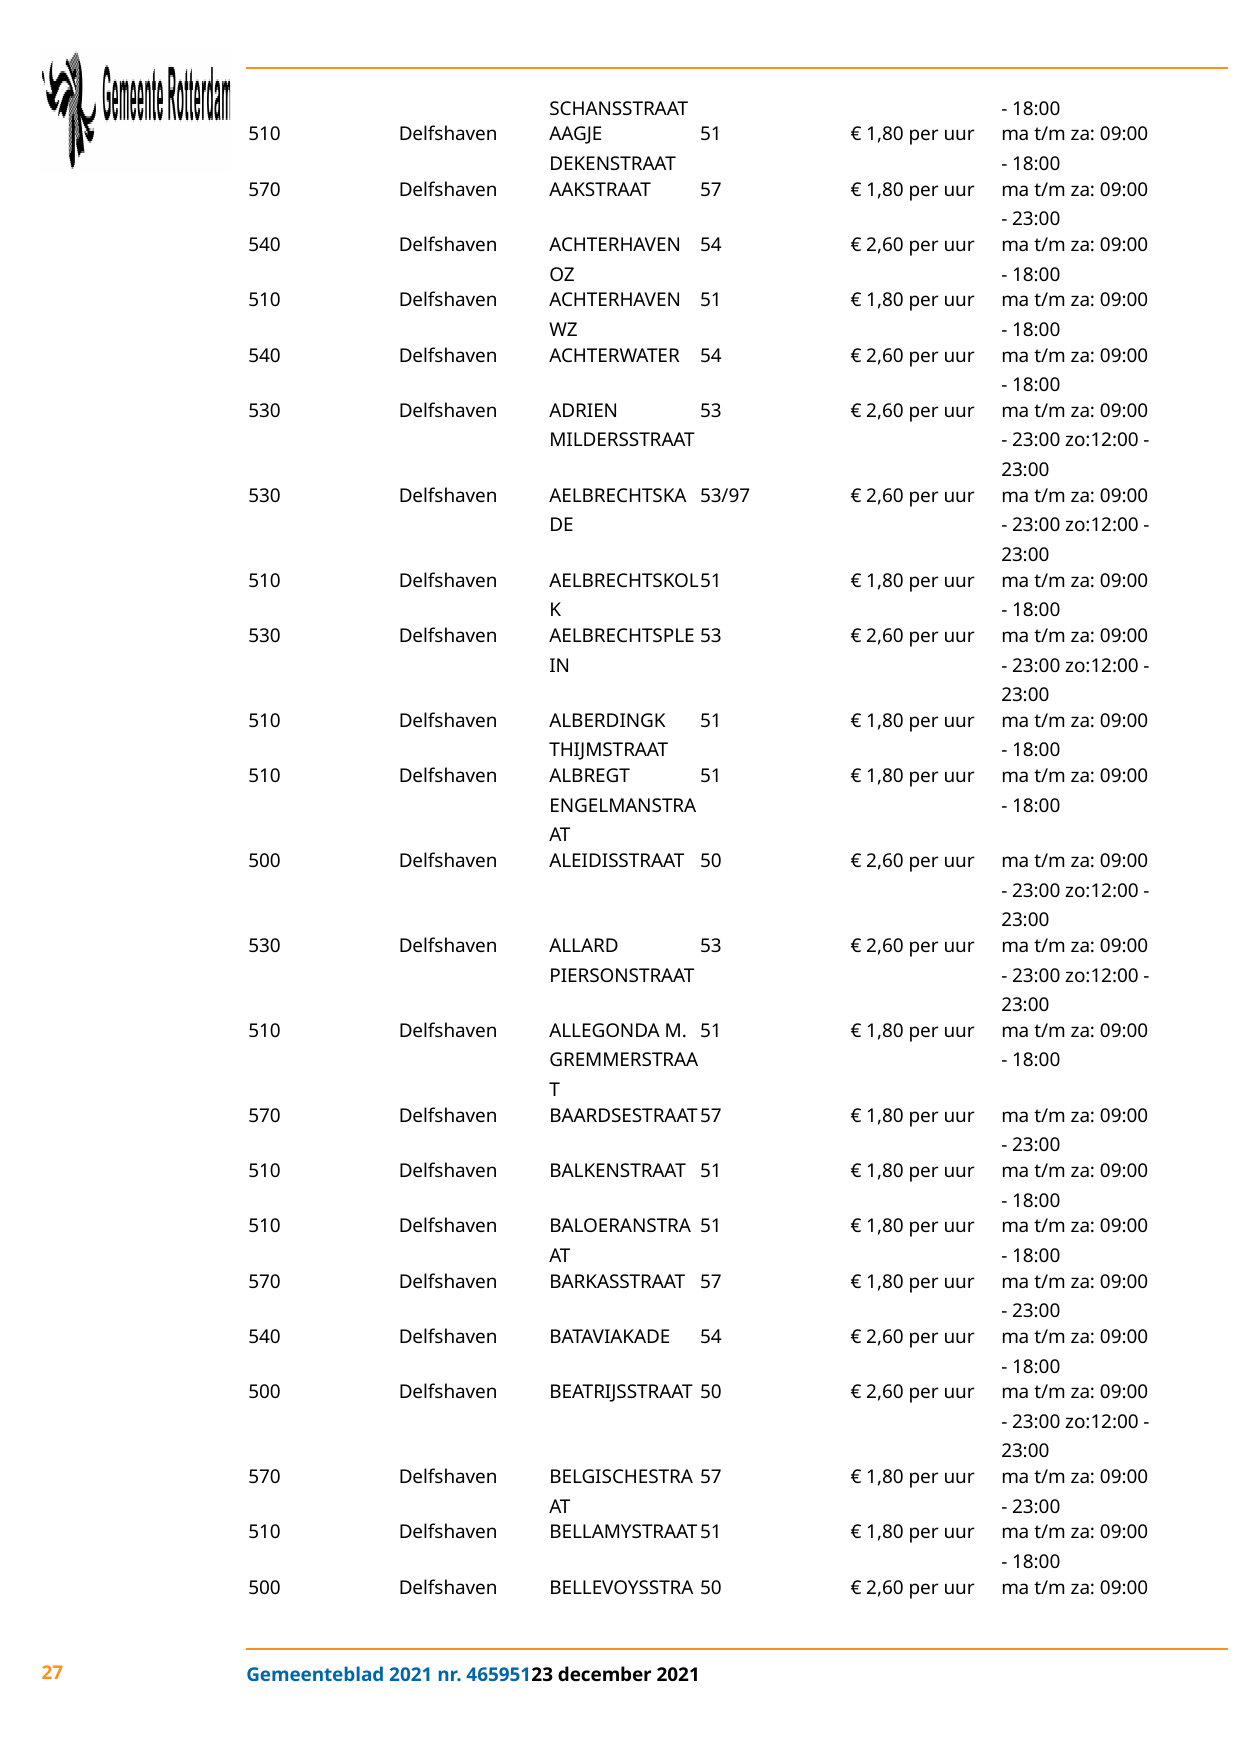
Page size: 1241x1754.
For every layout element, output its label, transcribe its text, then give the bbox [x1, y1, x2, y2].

table_cell ALLARD PIERSONSTRAAT [549, 932, 700, 1017]
table_cell Delfshaven [399, 1017, 549, 1102]
table_cell 57 [700, 1268, 850, 1323]
table_cell 510 [248, 707, 398, 762]
table_cell ALEIDISSTRAAT [549, 847, 700, 932]
table_cell € 2,60 per uur [850, 482, 1001, 567]
table_cell ma t/m za: 09:00 - 23:00 [1001, 1102, 1152, 1157]
table_cell 50 [700, 847, 850, 932]
table_cell ADRIEN MILDERSSTRAAT [549, 397, 700, 482]
table_cell 510 [248, 1157, 398, 1213]
table_cell Delfshaven [399, 1464, 549, 1519]
table_cell 570 [248, 1102, 398, 1157]
table_cell [399, 95, 549, 121]
table_cell [248, 95, 398, 121]
table_cell € 1,80 per uur [850, 567, 1001, 622]
table_cell Delfshaven [399, 567, 549, 622]
table_cell € 1,80 per uur [850, 1213, 1001, 1268]
table_cell ma t/m za: 09:00 [1001, 1574, 1152, 1600]
table_cell Delfshaven [399, 1213, 549, 1268]
table_cell Delfshaven [399, 1323, 549, 1378]
table_cell € 2,60 per uur [850, 1379, 1001, 1463]
table_cell 530 [248, 482, 398, 567]
table_cell € 1,80 per uur [850, 707, 1001, 762]
table_cell 51 [700, 707, 850, 762]
table_cell ma t/m za: 09:00 - 23:00 zo:12:00 - 23:00 [1001, 397, 1152, 482]
table_cell 510 [248, 1519, 398, 1574]
table_cell AELBRECHTSKADE [549, 482, 700, 567]
table_cell 54 [700, 231, 850, 286]
table_cell € 1,80 per uur [850, 121, 1001, 176]
table_cell ALBERDINGK THIJMSTRAAT [549, 707, 700, 762]
table_cell ma t/m za: 09:00 - 23:00 zo:12:00 - 23:00 [1001, 1379, 1152, 1463]
table_cell ma t/m za: 09:00 - 23:00 [1001, 176, 1152, 231]
table_cell Delfshaven [399, 342, 549, 397]
table_cell € 1,80 per uur [850, 286, 1001, 342]
table_cell ma t/m za: 09:00 - 18:00 [1001, 567, 1152, 622]
table_cell ma t/m za: 09:00 - 23:00 zo:12:00 - 23:00 [1001, 482, 1152, 567]
table_cell Delfshaven [399, 1574, 549, 1600]
table_cell 540 [248, 231, 398, 286]
table_cell BARKASSTRAAT [549, 1268, 700, 1323]
table_cell BAARDSESTRAAT [549, 1102, 700, 1157]
table_cell 51 [700, 1213, 850, 1268]
table_cell ma t/m za: 09:00 - 23:00 [1001, 1464, 1152, 1519]
table_cell 500 [248, 847, 398, 932]
table_cell ma t/m za: 09:00 - 18:00 [1001, 342, 1152, 397]
table_cell 500 [248, 1379, 398, 1463]
table_cell ALBREGT ENGELMANSTRAAT [549, 763, 700, 847]
table_cell Delfshaven [399, 286, 549, 342]
table_cell ma t/m za: 09:00 - 18:00 [1001, 1519, 1152, 1574]
table_cell ma t/m za: 09:00 - 23:00 zo:12:00 - 23:00 [1001, 847, 1152, 932]
table_cell ma t/m za: 09:00 - 18:00 [1001, 286, 1152, 342]
table_cell € 1,80 per uur [850, 1017, 1001, 1102]
table_cell 57 [700, 1464, 850, 1519]
table_cell Delfshaven [399, 482, 549, 567]
table_cell 51 [700, 567, 850, 622]
table_cell € 1,80 per uur [850, 1268, 1001, 1323]
table_cell 53 [700, 397, 850, 482]
table_cell [850, 95, 1001, 121]
table_cell 50 [700, 1574, 850, 1600]
table_cell BELGISCHESTRAAT [549, 1464, 700, 1519]
table_cell AELBRECHTSPLEIN [549, 622, 700, 707]
table_cell AAKSTRAAT [549, 176, 700, 231]
table_cell ALLEGONDA M. GREMMERSTRAAT [549, 1017, 700, 1102]
table_cell 530 [248, 932, 398, 1017]
table_cell 57 [700, 1102, 850, 1157]
table_cell € 1,80 per uur [850, 1102, 1001, 1157]
table_cell Delfshaven [399, 707, 549, 762]
table_cell [700, 95, 850, 121]
table_cell 510 [248, 763, 398, 847]
table_cell Delfshaven [399, 231, 549, 286]
table_cell 540 [248, 342, 398, 397]
table_cell 510 [248, 286, 398, 342]
table_cell 51 [700, 121, 850, 176]
table_cell 51 [700, 763, 850, 847]
table_cell 530 [248, 397, 398, 482]
table_cell BEATRIJSSTRAAT [549, 1379, 700, 1463]
table_cell € 2,60 per uur [850, 231, 1001, 286]
table_cell AAGJE DEKENSTRAAT [549, 121, 700, 176]
table_cell 500 [248, 1574, 398, 1600]
table_cell 51 [700, 1157, 850, 1213]
table_cell ma t/m za: 09:00 - 23:00 zo:12:00 - 23:00 [1001, 932, 1152, 1017]
table_cell € 2,60 per uur [850, 1323, 1001, 1378]
table_cell Delfshaven [399, 121, 549, 176]
table_cell SCHANSSTRAAT [549, 95, 700, 121]
table_cell Delfshaven [399, 1379, 549, 1463]
table_cell ACHTERHAVEN WZ [549, 286, 700, 342]
table_cell 50 [700, 1379, 850, 1463]
table_cell 510 [248, 1213, 398, 1268]
table_cell ma t/m za: 09:00 - 18:00 [1001, 763, 1152, 847]
table_cell € 2,60 per uur [850, 397, 1001, 482]
table_cell € 1,80 per uur [850, 1157, 1001, 1213]
table_cell Delfshaven [399, 1519, 549, 1574]
table_cell Delfshaven [399, 622, 549, 707]
table_cell Delfshaven [399, 932, 549, 1017]
table_cell BALOERANSTRAAT [549, 1213, 700, 1268]
table_cell € 2,60 per uur [850, 342, 1001, 397]
table_cell 51 [700, 1017, 850, 1102]
table_cell 510 [248, 121, 398, 176]
table_cell € 1,80 per uur [850, 1464, 1001, 1519]
table_cell 53 [700, 932, 850, 1017]
table_cell 570 [248, 1464, 398, 1519]
table_cell ma t/m za: 09:00 - 18:00 [1001, 1157, 1152, 1213]
table_cell BELLEVOYSSTRA [549, 1574, 700, 1600]
table_cell ma t/m za: 09:00 - 18:00 [1001, 1323, 1152, 1378]
table_cell Delfshaven [399, 1102, 549, 1157]
table_cell ACHTERWATER [549, 342, 700, 397]
table_cell € 1,80 per uur [850, 176, 1001, 231]
table_cell ma t/m za: 09:00 - 18:00 [1001, 1017, 1152, 1102]
table_cell 54 [700, 342, 850, 397]
table_cell Delfshaven [399, 847, 549, 932]
table_cell ma t/m za: 09:00 - 23:00 [1001, 1268, 1152, 1323]
table_cell BATAVIAKADE [549, 1323, 700, 1378]
table_cell € 2,60 per uur [850, 622, 1001, 707]
table_cell 510 [248, 1017, 398, 1102]
table_cell Delfshaven [399, 763, 549, 847]
table_cell ma t/m za: 09:00 - 18:00 [1001, 121, 1152, 176]
table_cell ma t/m za: 09:00 - 18:00 [1001, 707, 1152, 762]
table_cell 57 [700, 176, 850, 231]
table_cell Delfshaven [399, 176, 549, 231]
table_cell ACHTERHAVEN OZ [549, 231, 700, 286]
table_cell € 2,60 per uur [850, 1574, 1001, 1600]
table_cell AELBRECHTSKOLK [549, 567, 700, 622]
table_cell 510 [248, 567, 398, 622]
table_cell BALKENSTRAAT [549, 1157, 700, 1213]
table_cell - 18:00 [1001, 95, 1152, 121]
table_cell 53 [700, 622, 850, 707]
table_cell 570 [248, 1268, 398, 1323]
table_cell 51 [700, 1519, 850, 1574]
table_cell 570 [248, 176, 398, 231]
picture [41, 47, 231, 172]
table_cell Delfshaven [399, 397, 549, 482]
table_cell 53/97 [700, 482, 850, 567]
table_cell 51 [700, 286, 850, 342]
table_cell ma t/m za: 09:00 - 23:00 zo:12:00 - 23:00 [1001, 622, 1152, 707]
table_cell € 2,60 per uur [850, 932, 1001, 1017]
table_cell 530 [248, 622, 398, 707]
table_cell € 1,80 per uur [850, 763, 1001, 847]
table_cell ma t/m za: 09:00 - 18:00 [1001, 1213, 1152, 1268]
table_cell € 1,80 per uur [850, 1519, 1001, 1574]
table_cell € 2,60 per uur [850, 847, 1001, 932]
table_cell 540 [248, 1323, 398, 1378]
table_cell 54 [700, 1323, 850, 1378]
table_cell Delfshaven [399, 1157, 549, 1213]
table_cell Delfshaven [399, 1268, 549, 1323]
table_cell ma t/m za: 09:00 - 18:00 [1001, 231, 1152, 286]
table_cell BELLAMYSTRAAT [549, 1519, 700, 1574]
